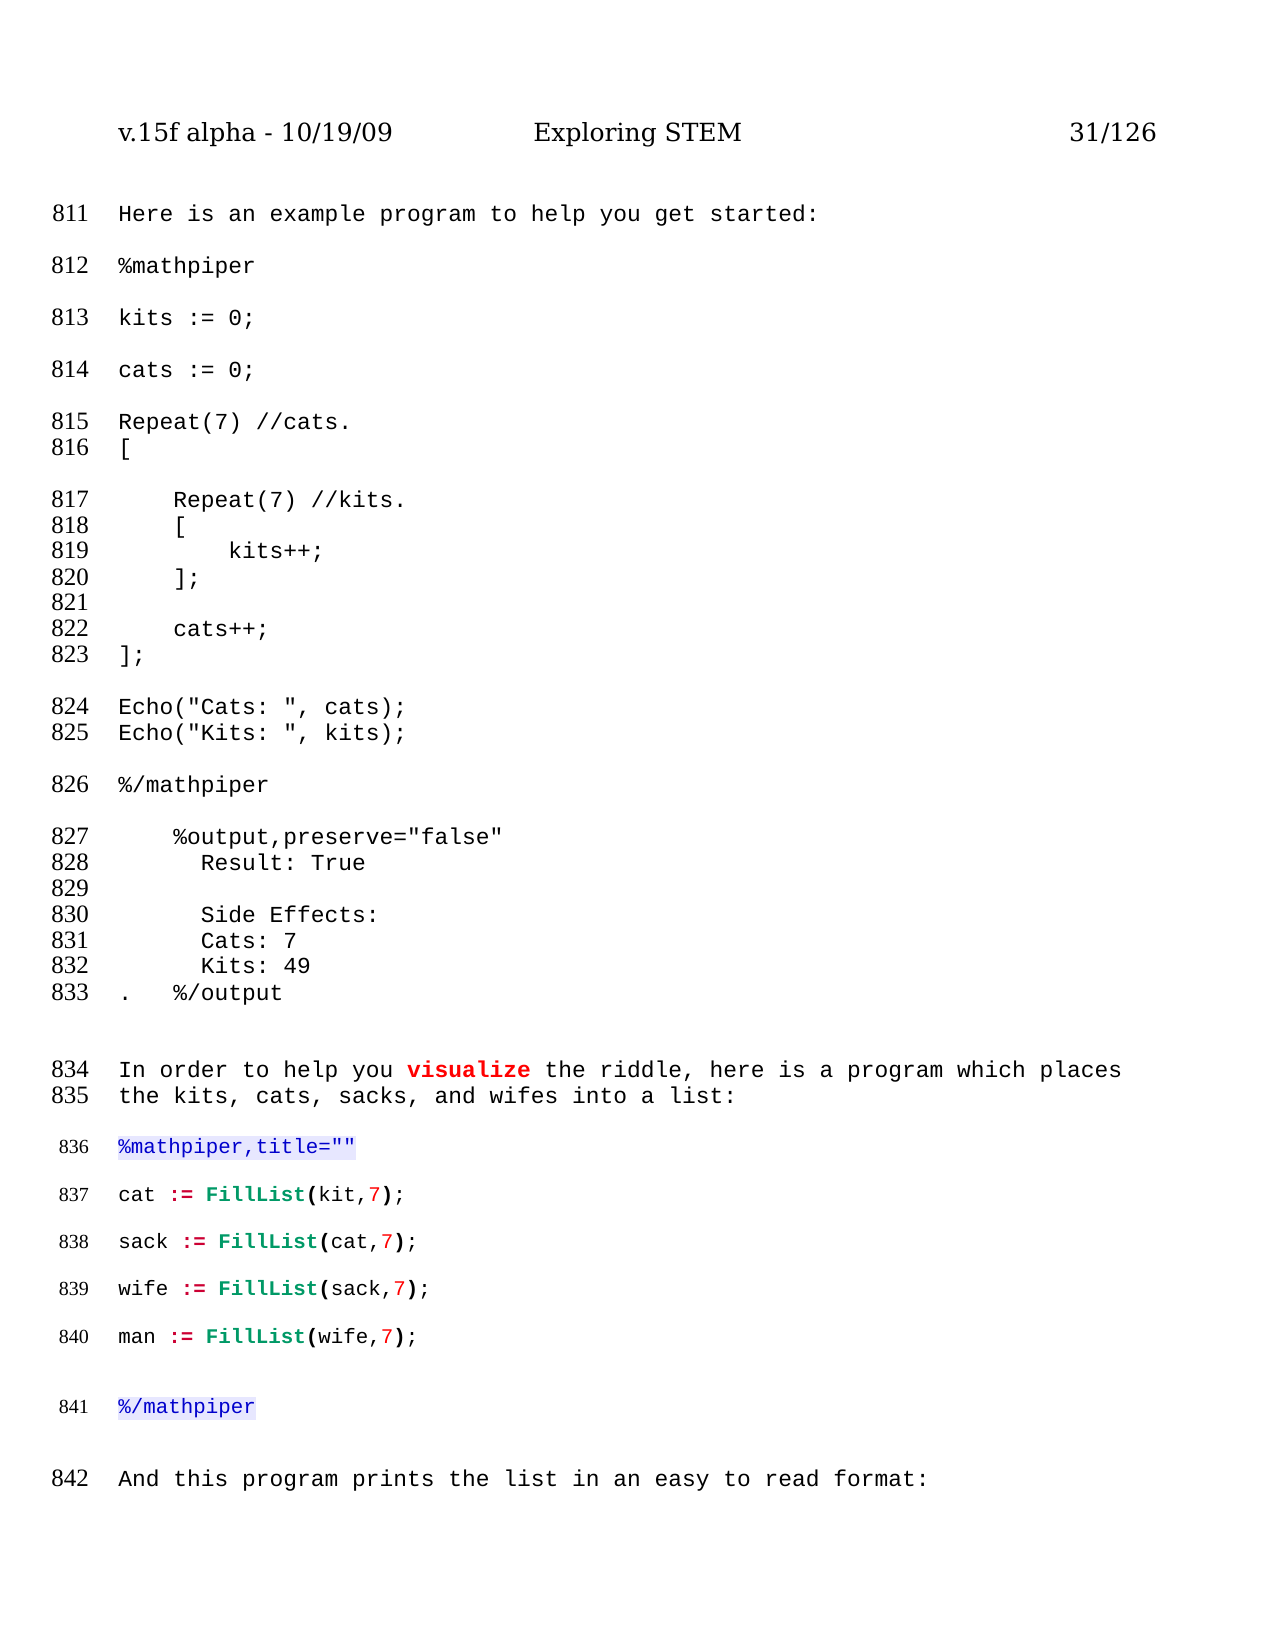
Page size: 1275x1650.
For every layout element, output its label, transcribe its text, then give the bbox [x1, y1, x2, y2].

text Kits: 49 [118, 955, 1157, 981]
text Repeat(7) //cats. [118, 410, 1157, 436]
text Repeat(7) //kits. [118, 488, 1157, 514]
text Echo("Cats: ", cats); [118, 696, 1157, 721]
text wife := FillList(sack,7); [118, 1278, 1157, 1302]
text cats := 0; [118, 358, 1157, 384]
text In order to help you visualize the riddle, here is a program which places the kits, cats, sacks, and wifes into a list: [118, 1059, 1157, 1111]
text cat := FillList(kit,7); [118, 1184, 1157, 1207]
text kits := 0; [118, 306, 1157, 332]
text %mathpiper,title="" [118, 1136, 1157, 1160]
text Cats: 7 [118, 929, 1157, 955]
text Echo("Kits: ", kits); [118, 721, 1157, 747]
text cats++; [118, 618, 1157, 644]
text [ [118, 436, 1157, 462]
text Here is an example program to help you get started: [118, 203, 1157, 229]
text ]; [118, 644, 1157, 669]
text %/mathpiper [118, 1397, 1157, 1420]
text sack := FillList(cat,7); [118, 1231, 1157, 1255]
text Side Effects: [118, 903, 1157, 929]
text man := FillList(wife,7); [118, 1326, 1157, 1349]
text . %/output [118, 981, 1157, 1007]
text Result: True [118, 851, 1157, 877]
text %output,preserve="false" [118, 825, 1157, 851]
text %mathpiper [118, 254, 1157, 281]
text kits++; [118, 540, 1157, 566]
text [ [118, 514, 1157, 540]
text %/mathpiper [118, 773, 1157, 799]
text ]; [118, 566, 1157, 592]
text And this program prints the list in an easy to read format: [118, 1467, 1157, 1493]
